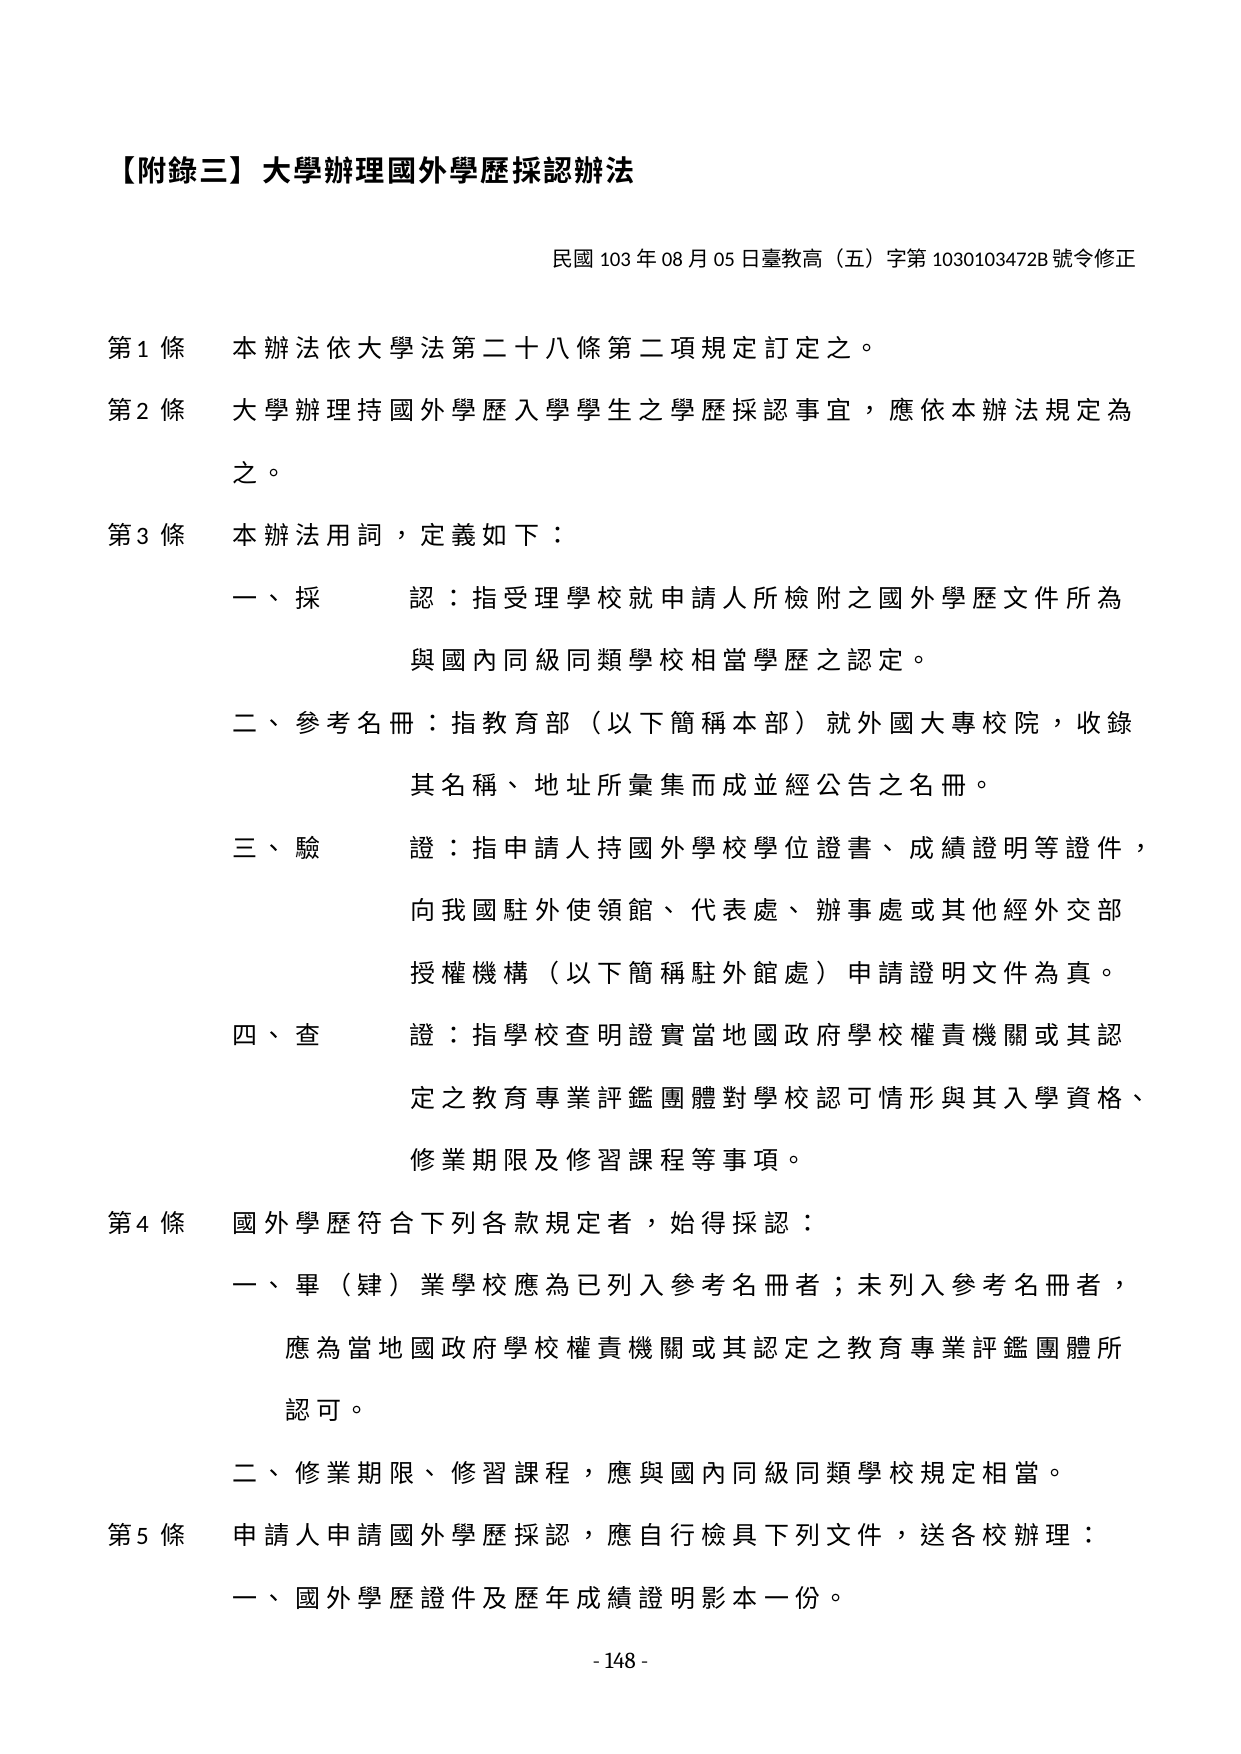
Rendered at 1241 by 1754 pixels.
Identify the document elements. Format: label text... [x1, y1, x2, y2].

text 【附錄三】大學辦理國外學歷採認辦法 [104, 127, 1136, 189]
text 一、國外學歷證件及歷年成績證明影本一份。 [229, 1554, 1136, 1617]
text 四、查 證：指學校查明證實當地國政府學校權責機關或其認定之教育專業評鑑團體對學校認可情形與其入學資格、修業期限及修習課程等事項。 [229, 992, 1136, 1179]
list 大學辦理持國外學歷入學學生之學歷採認事宜，應依本辦法規定為之。 [104, 367, 1136, 492]
list 申請人申請國外學歷採認，應自行檢具下列文件，送各校辦理： [104, 1492, 1136, 1554]
text 一、畢（肄）業學校應為已列入參考名冊者；未列入參考名冊者，應為當地國政府學校權責機關或其認定之教育專業評鑑團體所認可。 [229, 1242, 1136, 1429]
text 民國103年08月05日臺教高（五）字第1030103472B號令修正 [104, 216, 1136, 278]
list 國外學歷符合下列各款規定者，始得採認： [104, 1179, 1136, 1242]
text 二、參考名冊：指教育部（以下簡稱本部）就外國大專校院，收錄其名稱、地址所彙集而成並經公告之名冊。 [229, 679, 1136, 804]
text 三、驗 證：指申請人持國外學校學位證書、成績證明等證件，向我國駐外使領館、代表處、辦事處或其他經外交部授權機構（以下簡稱駐外館處）申請證明文件為真。 [229, 804, 1136, 992]
list 本辦法依大學法第二十八條第二項規定訂定之。 [104, 304, 1136, 367]
list 本辦法用詞，定義如下： [104, 492, 1136, 554]
text 一、採 認：指受理學校就申請人所檢附之國外學歷文件所為與國內同級同類學校相當學歷之認定。 [229, 554, 1136, 679]
text 二、修業期限、修習課程，應與國內同級同類學校規定相當。 [229, 1429, 1136, 1492]
